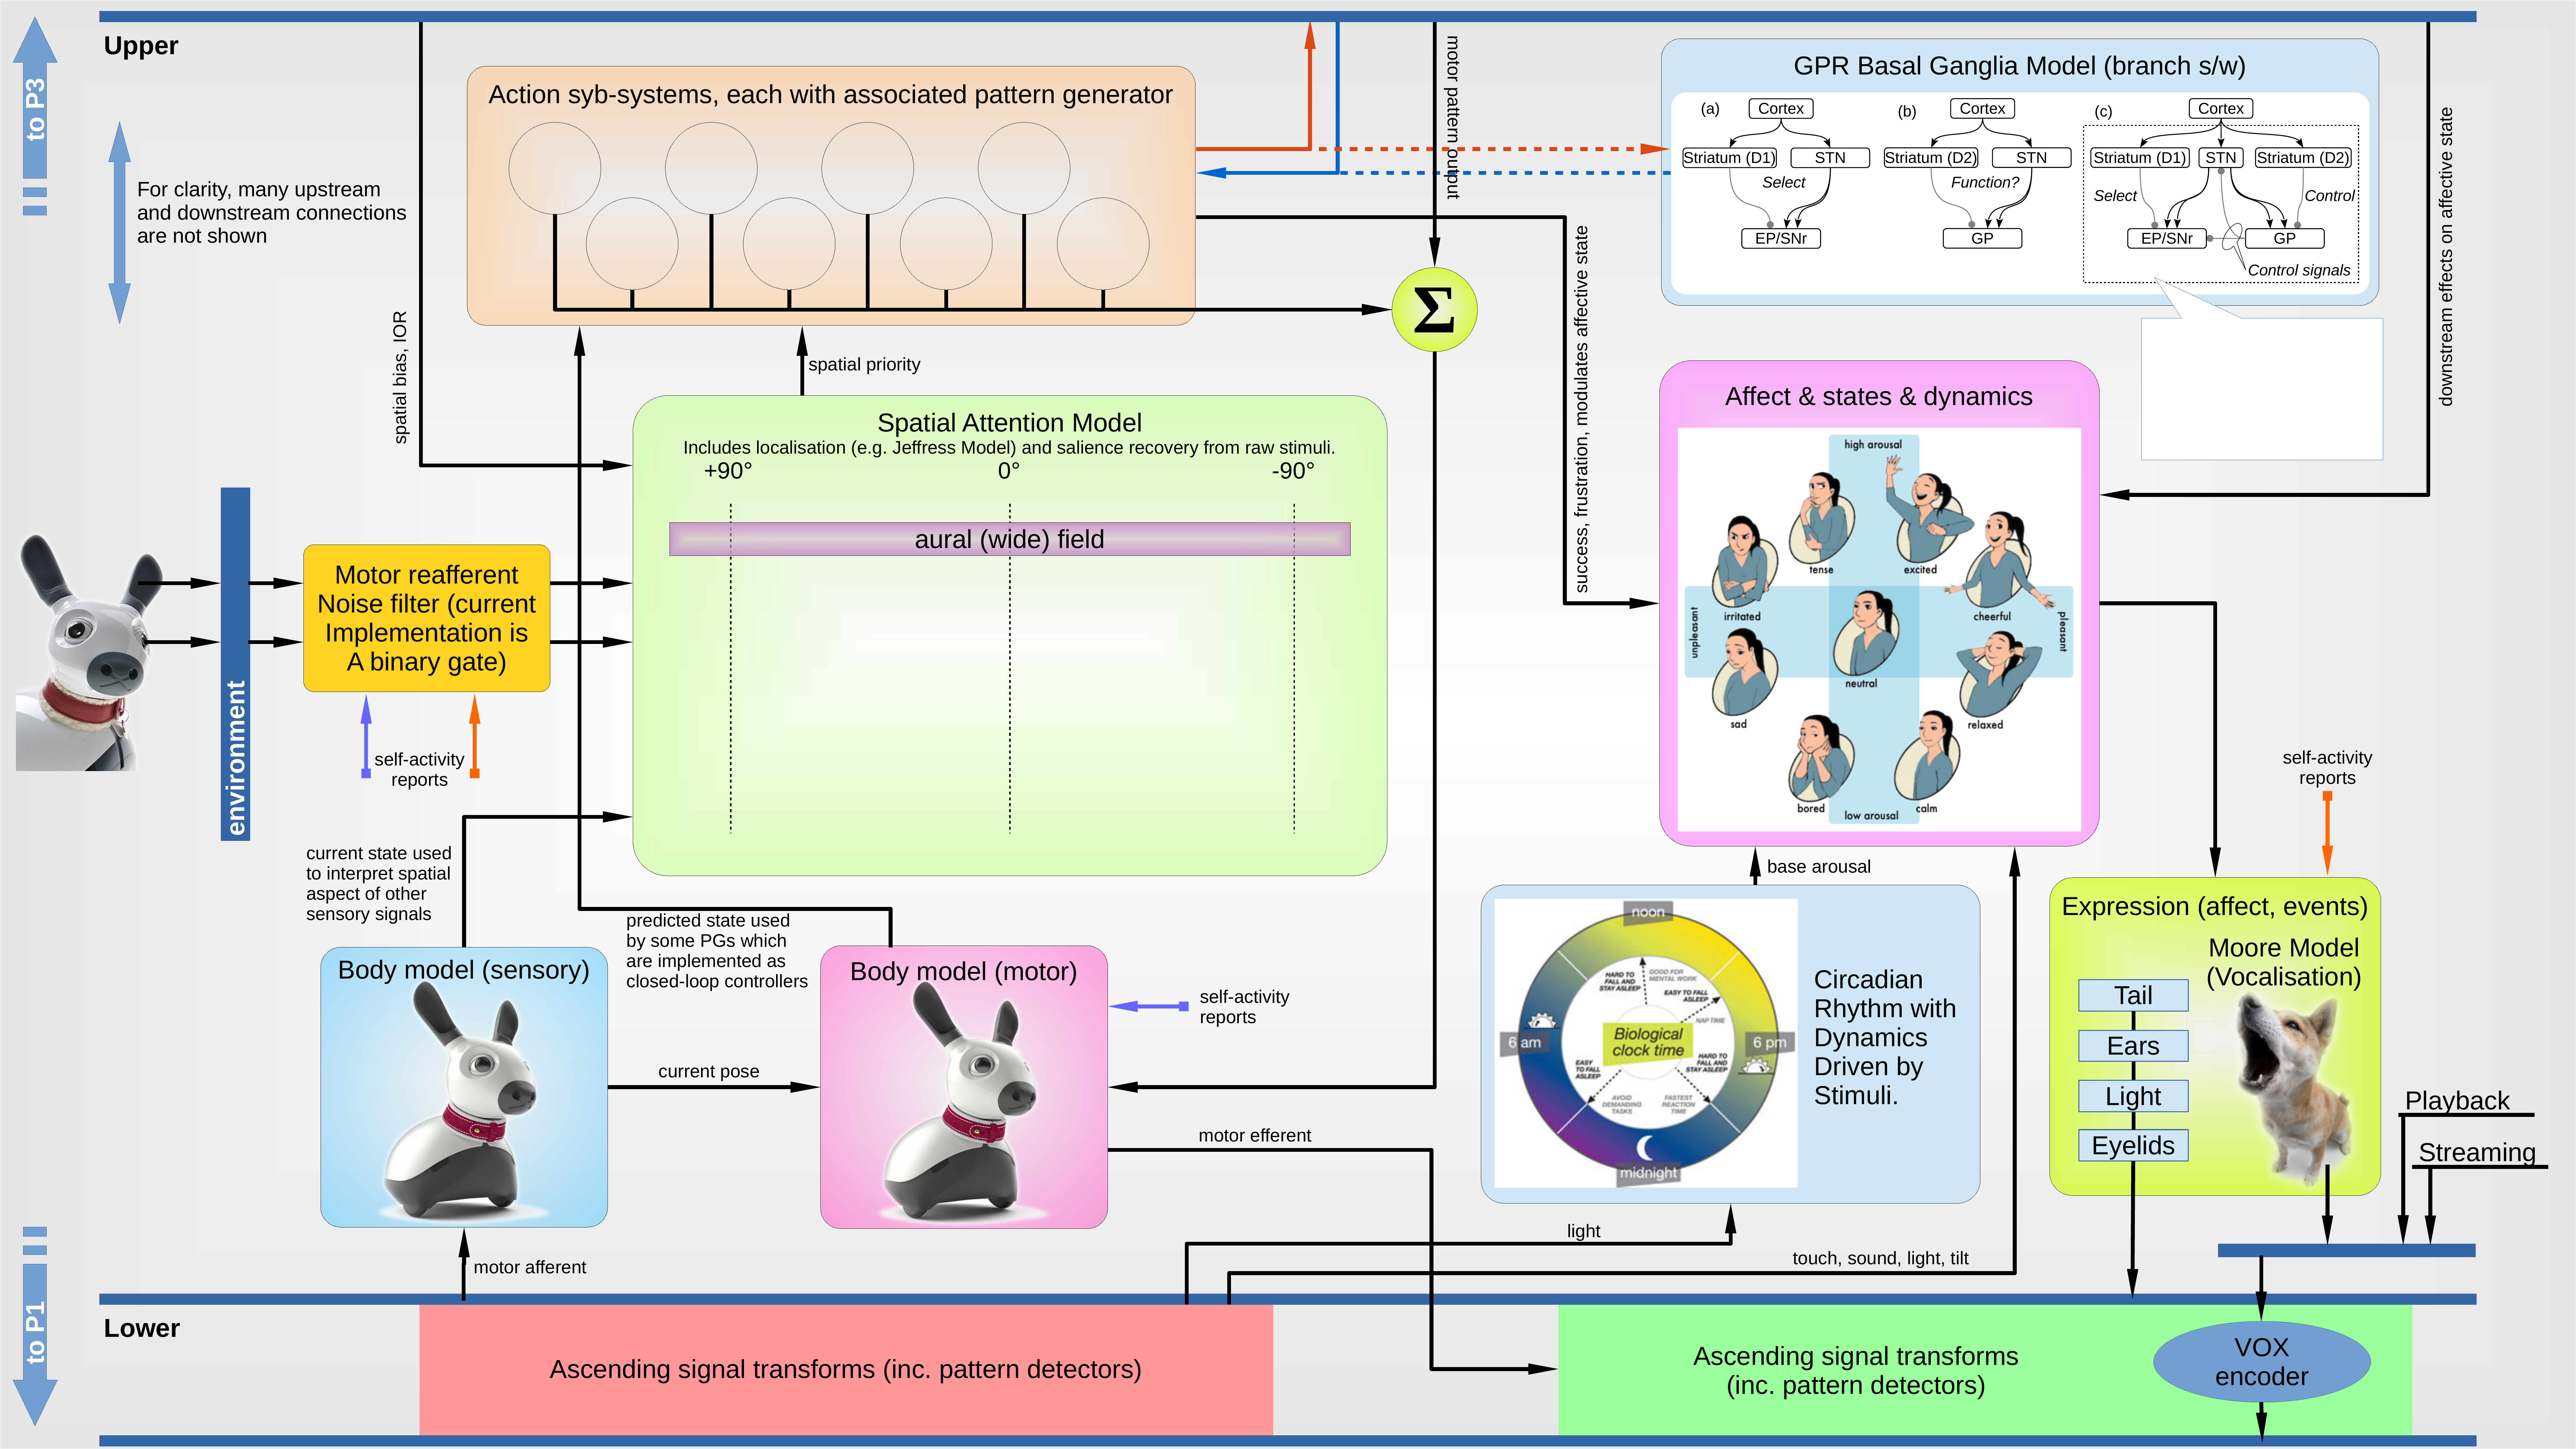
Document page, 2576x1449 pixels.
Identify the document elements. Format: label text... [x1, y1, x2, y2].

text_box Lower [1433, 1294, 2258, 1305]
text_box Action syb-systems, each with associated pattern generator [467, 66, 1195, 326]
text_box EP/SNr [1742, 229, 1821, 248]
text_box Body model (motor) [1007, 968, 1013, 977]
text_box motor efferent [1194, 1123, 1319, 1148]
text_box predicted state used by some PGs which are implemented as closed-loop controllers [622, 908, 821, 994]
text_box to P1 [23, 1246, 47, 1255]
picture [1678, 428, 2081, 832]
text_box touch, sound, light, tilt [1788, 1246, 1976, 1271]
text_box Lower [2265, 1294, 2477, 1305]
text_box Control signals [2261, 268, 2266, 274]
text_box STN [1791, 148, 1870, 168]
picture [876, 977, 1052, 1229]
text_box Lower [99, 1294, 1185, 1305]
picture [16, 530, 168, 771]
text_box VOX encoder [2154, 1321, 2371, 1402]
text_box Affect & states & dynamics [1691, 365, 2068, 427]
text_box current pose [654, 1059, 766, 1084]
text_box Select [1744, 172, 1823, 192]
text_box Striatum (D1) [2091, 148, 2190, 168]
text_box Body model (motor) [942, 968, 949, 977]
picture [2227, 994, 2367, 1196]
text_box Lower [1228, 1294, 1429, 1305]
text_box Body model (motor) [820, 946, 1108, 1229]
picture [377, 976, 552, 1227]
text_box aural (wide) field [670, 522, 1351, 556]
text_box Body model (sensory) [443, 966, 450, 976]
text_box Function? [1946, 172, 2025, 192]
text_box Cortex [1950, 98, 2015, 118]
text_box Circadian Rhythm with Dynamics Driven by Stimuli. [1810, 962, 1973, 1122]
text_box to P3 [13, 17, 58, 179]
text_box self-activity reports [2278, 745, 2378, 790]
picture [1495, 899, 1798, 1188]
text_box to P1 [23, 1227, 47, 1237]
text_box Body model (motor) [920, 968, 926, 977]
text_box base arousal [1763, 854, 1877, 879]
text_box (c) [2064, 101, 2143, 121]
text_box Body model (motor) [871, 968, 878, 979]
text_box current state used to interpret spatial aspect of other sensory signals [302, 841, 460, 927]
text_box (b) [1868, 101, 1947, 121]
text_box light [1563, 1218, 1608, 1244]
text_box Σ [1392, 267, 1478, 352]
text_box Moore Model (Vocalisation) [2195, 931, 2373, 994]
text_box GP [2245, 228, 2325, 248]
text_box self-activity reports [370, 747, 470, 792]
text_box [0, 0, 2576, 1449]
text_box spatial priority [804, 352, 929, 377]
text_box STN [2199, 148, 2243, 168]
text_box Body model (motor) [1049, 968, 1057, 979]
text_box Ascending signal transforms (inc. pattern detectors) [1689, 1339, 2024, 1402]
text_box Eyelids [2079, 1129, 2188, 1161]
text_box Striatum (D2) [1884, 148, 1978, 168]
text_box to P1 [13, 1264, 58, 1426]
text_box Control signals [2260, 260, 2339, 280]
text_box Body model (motor) [928, 968, 934, 977]
text_box Body model (sensory) [549, 966, 556, 977]
text_box Cortex [2189, 98, 2253, 118]
text_box Striatum (D1) [1683, 148, 1777, 168]
text_box GPR Basal Ganglia Model (branch s/w) [1661, 39, 2379, 306]
text_box Upper [99, 11, 2477, 22]
text_box Body model (motor) [1015, 968, 1021, 977]
text_box success, frustration, modulates affective state [1568, 220, 1594, 598]
text_box For clarity, many upstream and downstream connections are not shown [132, 175, 412, 273]
text_box Motor reafferent Noise filter (current Implementation is A binary gate) [303, 545, 550, 692]
text_box Ears [2079, 1030, 2188, 1061]
text_box Spatial Attention Model Includes localisation (e.g. Jeffress Model) and salience recovery from raw stimuli. +90° 0° -90° [633, 395, 1387, 876]
text_box to P3 [23, 188, 47, 197]
text_box Body model (motor) [1028, 968, 1035, 977]
text_box downstream effects on affective state [2433, 99, 2458, 411]
text_box GP [1943, 228, 2022, 248]
text_box Body model (motor) [956, 968, 963, 977]
text_box Body model (sensory) [408, 966, 414, 976]
text_box Select [2086, 186, 2145, 206]
text_box Control [2300, 186, 2359, 205]
text_box motor afferent [469, 1255, 593, 1280]
text_box Body model (sensory) [373, 966, 380, 977]
text_box Cortex [1749, 99, 1813, 118]
text_box Body model (sensory) [429, 966, 436, 976]
text_box STN [1992, 148, 2071, 168]
text_box Body model (motor) [885, 968, 892, 977]
text_box environment [221, 487, 250, 841]
text_box Expression (affect, events) [2049, 877, 2381, 1196]
text_box self-activity reports [1195, 984, 1295, 1030]
text_box Ascending signal transforms (inc. pattern detectors) [419, 1305, 1273, 1435]
text_box EP/SNr [2128, 228, 2206, 248]
text_box Body model (sensory) [321, 947, 608, 1227]
text_box motor pattern output [1441, 31, 1467, 204]
text_box Body model (sensory) [522, 966, 528, 976]
text_box (a) [1671, 98, 1750, 118]
text_box Lower [1185, 1294, 1227, 1305]
text_box to P3 [23, 206, 47, 215]
text_box spatial bias, IOR [387, 303, 412, 449]
text_box Tail [2079, 980, 2188, 1011]
text_box Striatum (D2) [2255, 148, 2351, 168]
text_box Body model (sensory) [416, 966, 422, 976]
text_box Light [2079, 1080, 2188, 1112]
